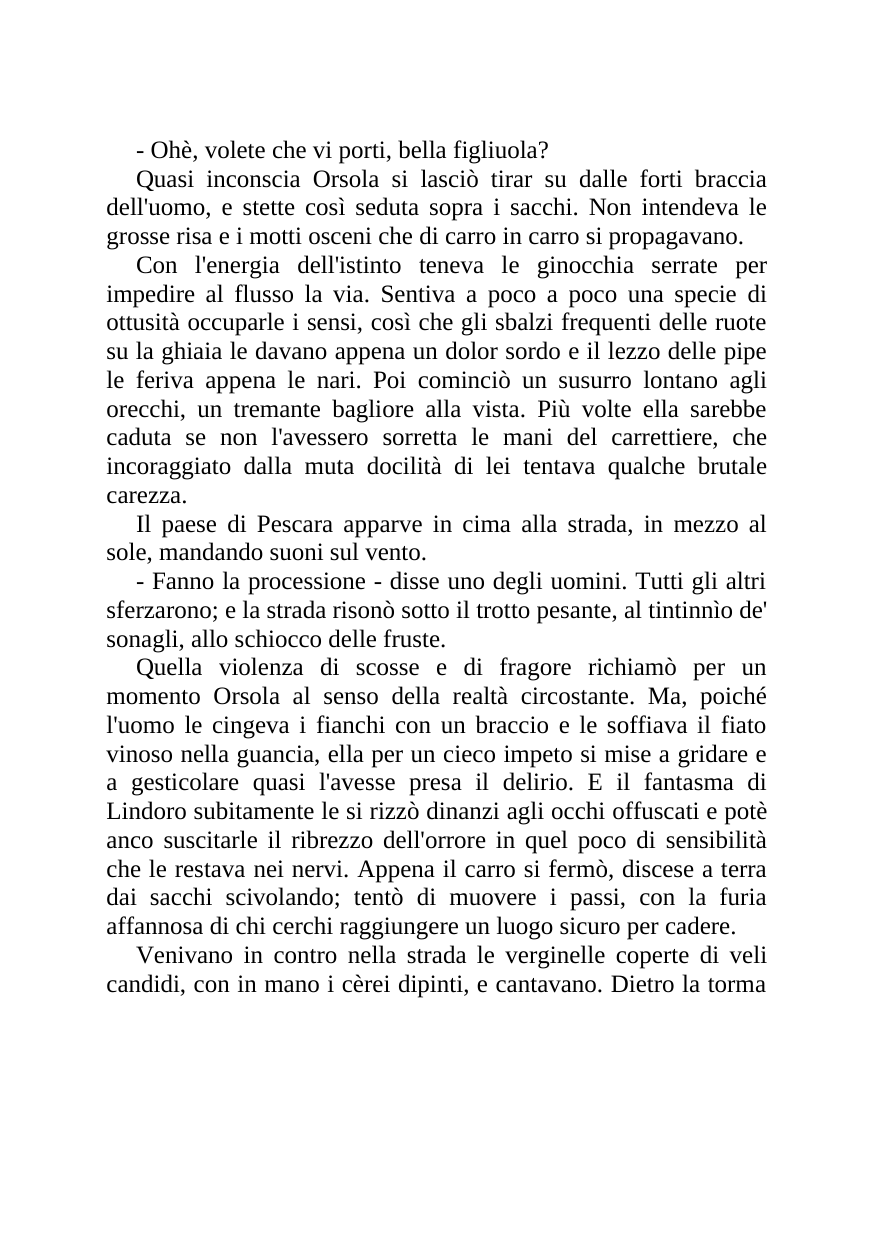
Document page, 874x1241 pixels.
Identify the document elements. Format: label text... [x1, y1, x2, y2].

text Il paese di Pescara apparve in cima alla strada, in mezzo al sole, mandando suoni sul vento. [106, 509, 768, 566]
text Quella violenza di scosse e di fragore richiamò per un momento Orsola al senso della realtà circostante. Ma, poiché l'uomo le cingeva i fianchi con un braccio e le soffiava il fiato vinoso nella guancia, ella per un cieco impeto si mise a gridare e a gesticolare quasi l'avesse presa il delirio. E il fantasma di Lindoro subitamente le si rizzò dinanzi agli occhi offuscati e potè anco suscitarle il ribrezzo dell'orrore in quel poco di sensibilità che le restava nei nervi. Appena il carro si fermò, discese a terra dai sacchi scivolando; tentò di muovere i passi, con la furia affannosa di chi cerchi raggiungere un luogo sicuro per cadere. [106, 652, 768, 940]
text - Ohè, volete che vi porti, bella figliuola? [106, 135, 768, 164]
text Quasi inconscia Orsola si lasciò tirar su dalle forti braccia dell'uomo, e stette così seduta sopra i sacchi. Non intendeva le grosse risa e i motti osceni che di carro in carro si propagavano. [106, 164, 768, 250]
text Venivano in contro nella strada le verginelle coperte di veli candidi, con in mano i cèrei dipinti, e cantavano. Dietro la torma [106, 940, 768, 997]
text - Fanno la processione - disse uno degli uomini. Tutti gli altri sferzarono; e la strada risonò sotto il trotto pesante, al tintinnìo de' sonagli, allo schiocco delle fruste. [106, 566, 768, 652]
text Con l'energia dell'istinto teneva le ginocchia serrate per impedire al flusso la via. Sentiva a poco a poco una specie di ottusità occuparle i sensi, così che gli sbalzi frequenti delle ruote su la ghiaia le davano appena un dolor sordo e il lezzo delle pipe le feriva appena le nari. Poi cominciò un susurro lontano agli orecchi, un tremante bagliore alla vista. Più volte ella sarebbe caduta se non l'avessero sorretta le mani del carrettiere, che incoraggiato dalla muta docilità di lei tentava qualche brutale carezza. [106, 250, 768, 509]
